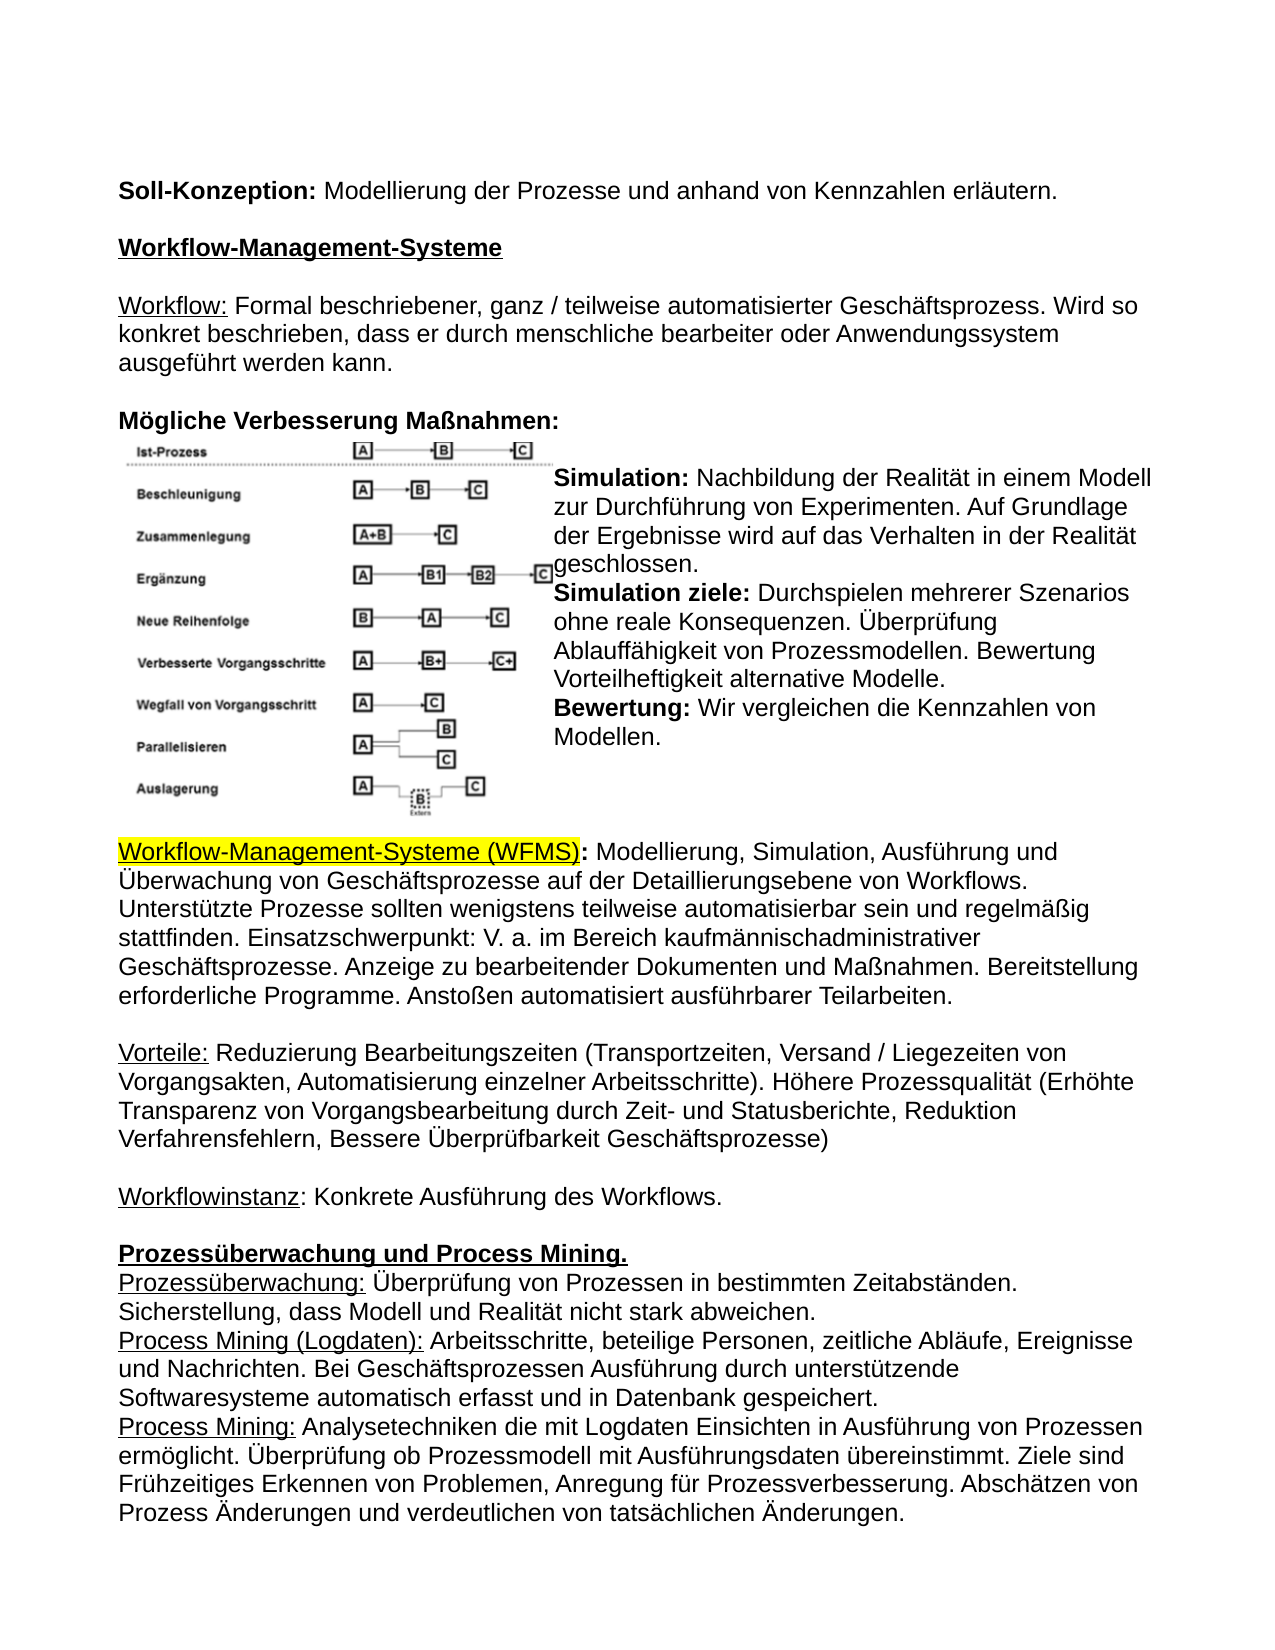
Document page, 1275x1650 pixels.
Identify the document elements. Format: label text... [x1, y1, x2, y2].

picture [120, 442, 554, 817]
text Soll-Konzeption: Modellierung der Prozesse und anhand von Kennzahlen erläutern. [118, 176, 1157, 204]
text Workflow: Formal beschriebener, ganz / teilweise automatisierter Geschäftsprozess. Wird so konkret beschrieben, dass er durch menschliche bearbeiter oder Anwendungssystem ausgeführt werden kann. [118, 291, 1157, 377]
text Vorteile: Reduzierung Bearbeitungszeiten (Transportzeiten, Versand / Liegezeiten von Vorgangsakten, Automatisierung einzelner Arbeitsschritte). Höhere Prozessqualität (Erhöhte Transparenz von Vorgangsbearbeitung durch Zeit- und Statusberichte, Reduktion Verfahrensfehlern, Bessere Überprüfbarkeit Geschäftsprozesse) [118, 1038, 1157, 1153]
text Mögliche Verbesserung Maßnahmen: [118, 406, 1157, 434]
text Prozessüberwachung und Process Mining. [118, 1239, 1157, 1268]
text Simulation: Nachbildung der Realität in einem Modell zur Durchführung von Experimenten. Auf Grundlage der Ergebnisse wird auf das Verhalten in der Realität geschlossen. [554, 463, 1157, 578]
text Prozessüberwachung: Überprüfung von Prozessen in bestimmten Zeitabständen. Sicherstellung, dass Modell und Realität nicht stark abweichen. [118, 1268, 1157, 1326]
text Process Mining: Analysetechniken die mit Logdaten Einsichten in Ausführung von Prozessen ermöglicht. Überprüfung ob Prozessmodell mit Ausführungsdaten übereinstimmt. Ziele sind Frühzeitiges Erkennen von Problemen, Anregung für Prozessverbesserung. Abschätzen von Prozess Änderungen und verdeutlichen von tatsächlichen Änderungen. [118, 1412, 1157, 1527]
text Bewertung: Wir vergleichen die Kennzahlen von Modellen. [554, 693, 1157, 751]
text Simulation ziele: Durchspielen mehrerer Szenarios ohne reale Konsequenzen. Überprüfung Ablauffähigkeit von Prozessmodellen. Bewertung Vorteilheftigkeit alternative Modelle. [554, 578, 1157, 693]
text Workflowinstanz: Konkrete Ausführung des Workflows. [118, 1182, 1157, 1211]
text Process Mining (Logdaten): Arbeitsschritte, beteilige Personen, zeitliche Abläufe, Ereignisse und Nachrichten. Bei Geschäftsprozessen Ausführung durch unterstützende Softwaresysteme automatisch erfasst und in Datenbank gespeichert. [118, 1326, 1157, 1412]
text Workflow-Management-Systeme [118, 233, 1157, 262]
text Workflow-Management-Systeme (WFMS): Modellierung, Simulation, Ausführung und Überwachung von Geschäftsprozesse auf der Detaillierungsebene von Workflows. Unterstützte Prozesse sollten wenigstens teilweise automatisierbar sein und regelmäßig stattfinden. Einsatzschwerpunkt: V. a. im Bereich kaufmännischadministrativer Geschäftsprozesse. Anzeige zu bearbeitender Dokumenten und Maßnahmen. Bereitstellung erforderliche Programme. Anstoßen automatisiert ausführbarer Teilarbeiten. [118, 837, 1157, 1009]
